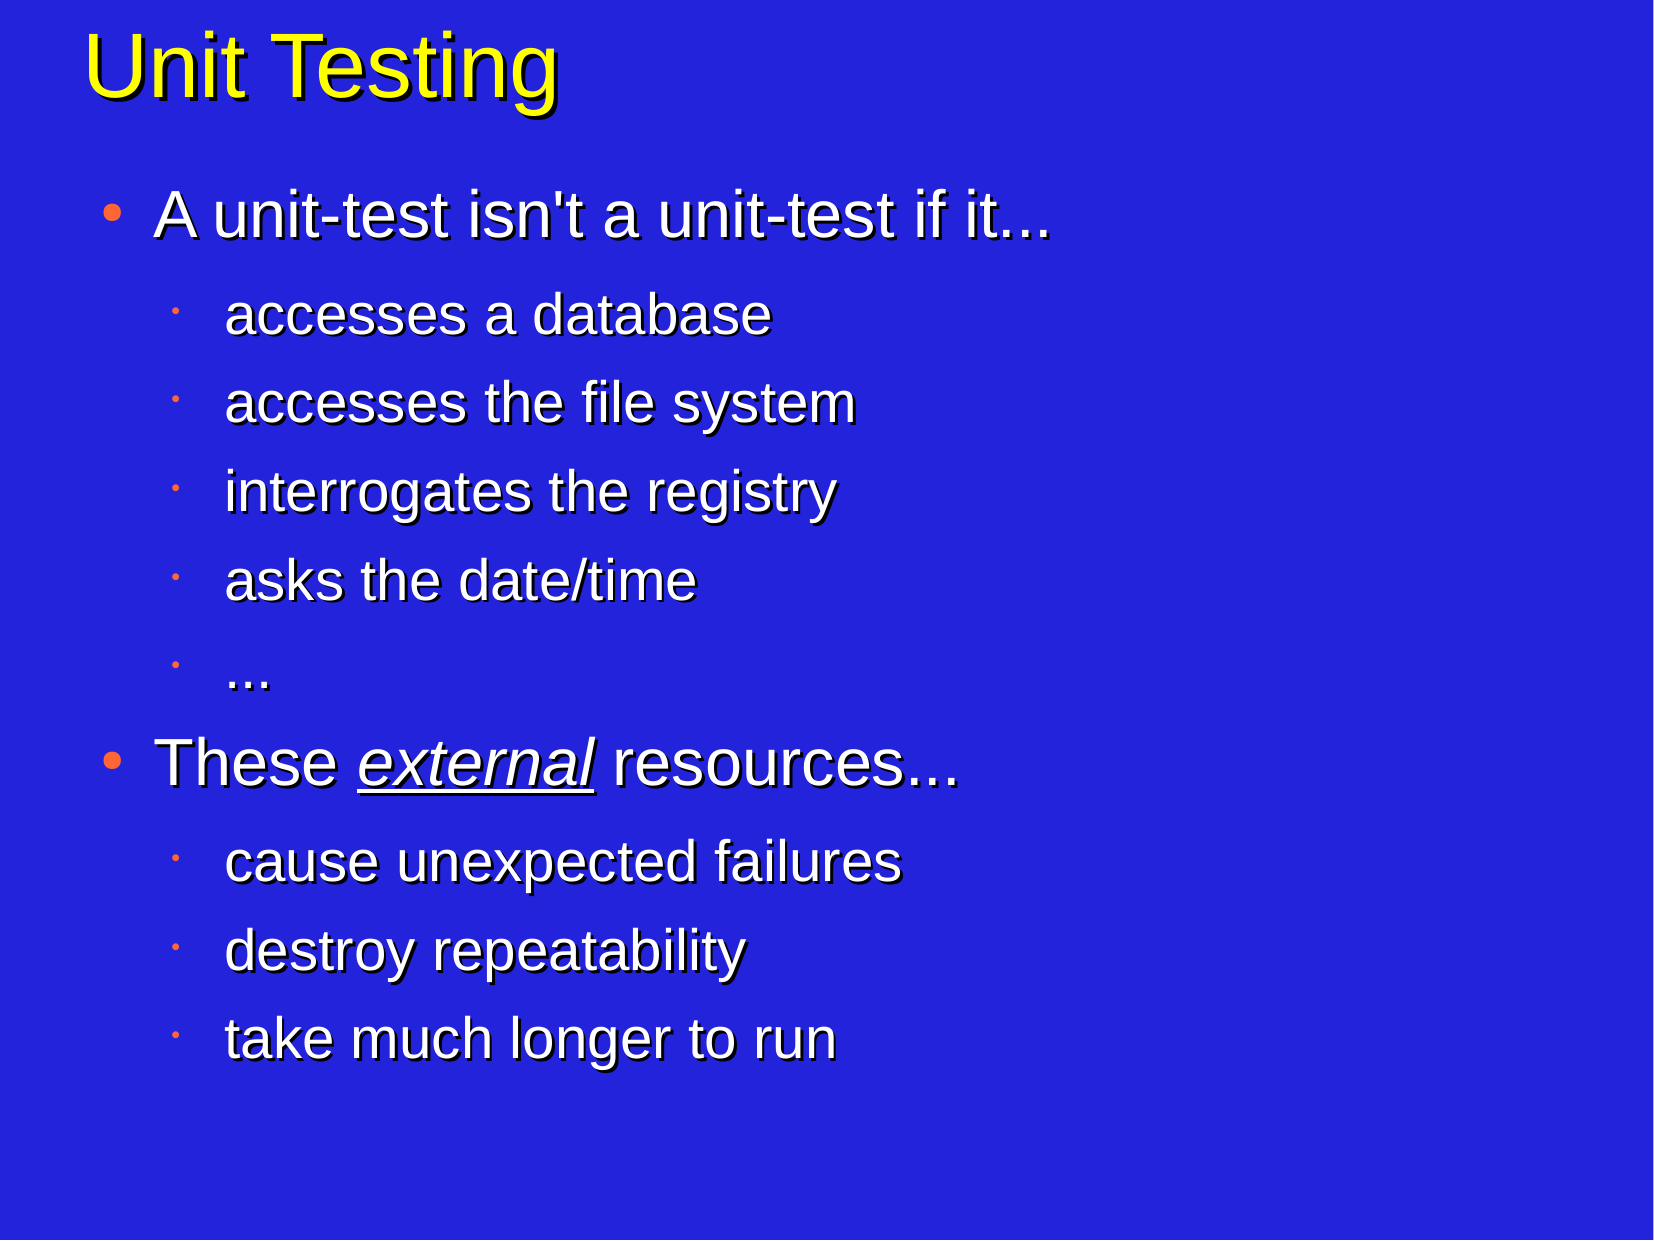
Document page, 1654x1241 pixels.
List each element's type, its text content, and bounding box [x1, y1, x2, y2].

title Unit Testing [82, 2, 1571, 130]
list A unit-test isn't a unit-test if it... accesses a database accesses the file system interrogates the registry asks the date/time ... These external resources... cause unexpected failures destroy repeatability take much longer to run [82, 177, 1571, 1182]
